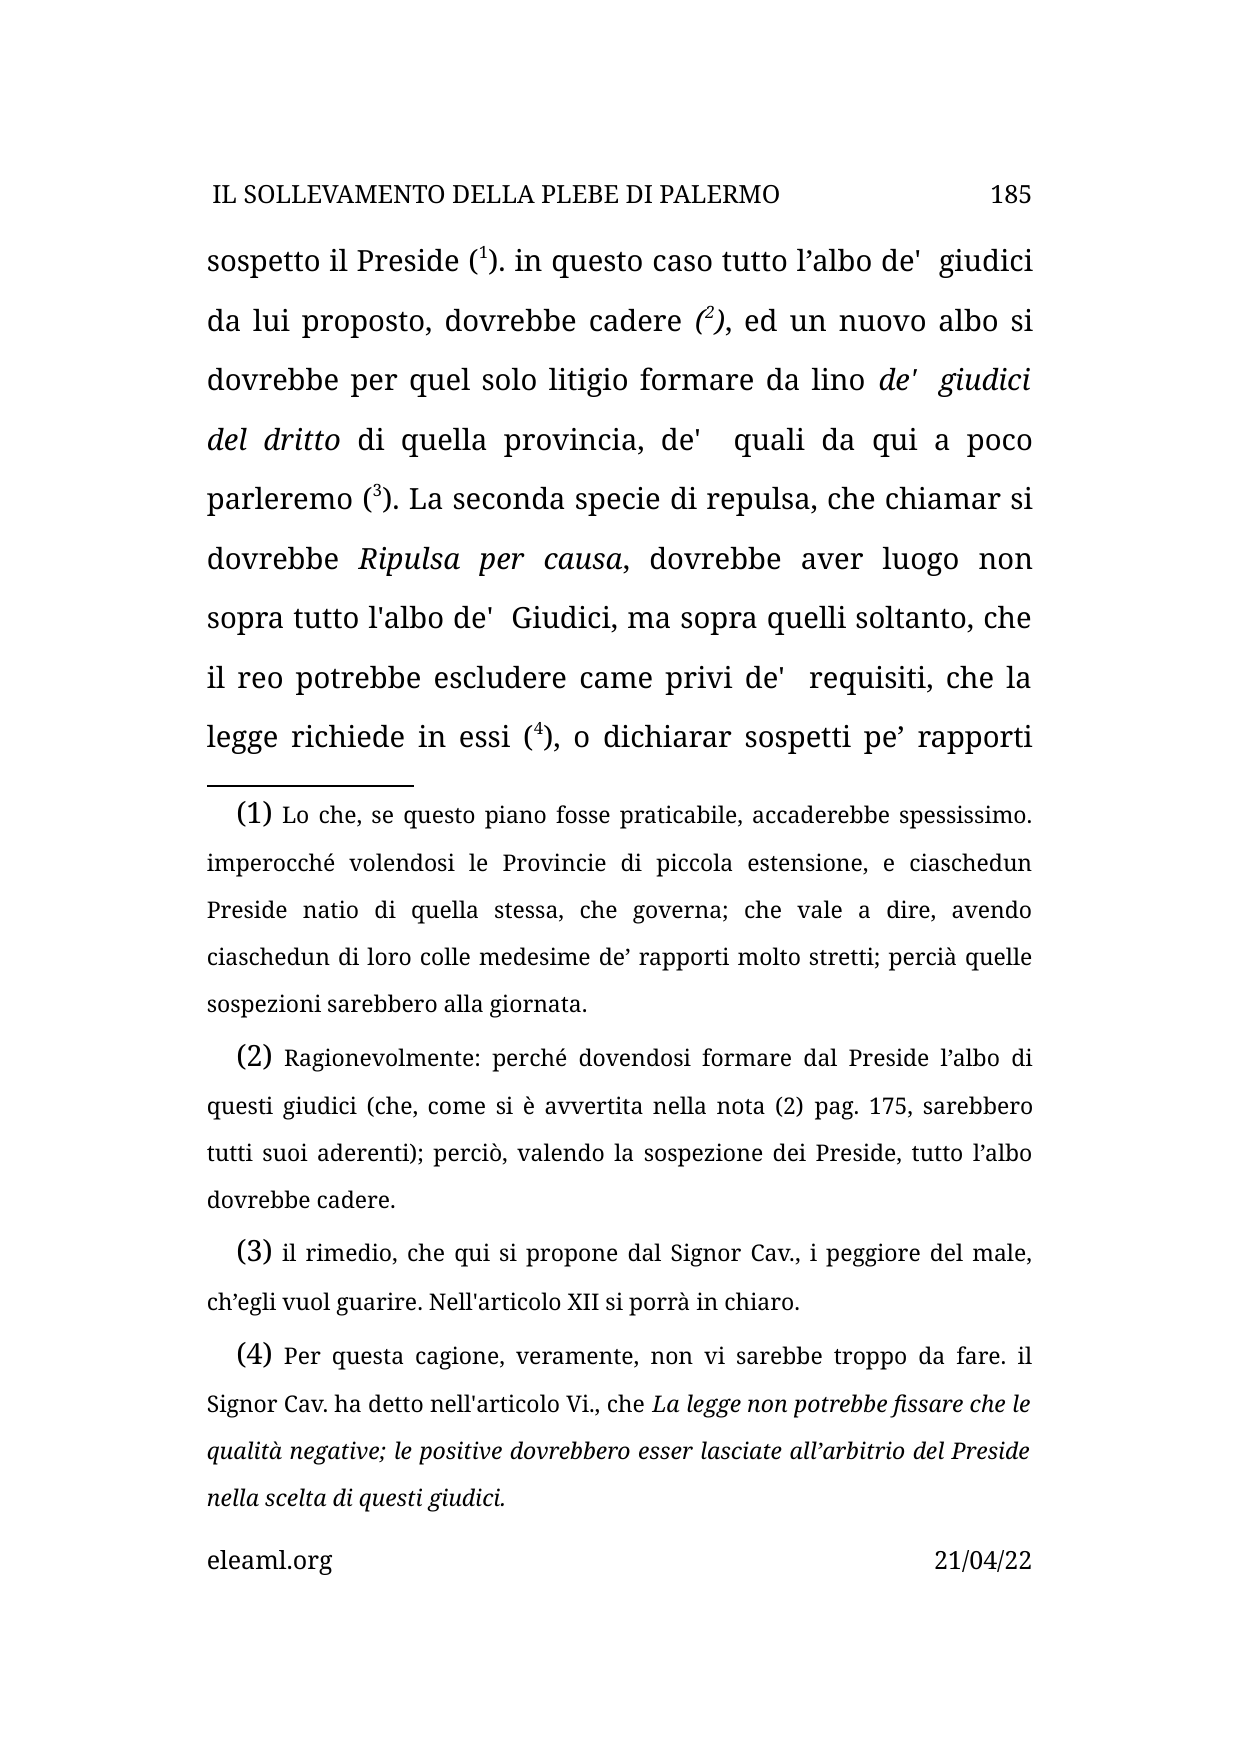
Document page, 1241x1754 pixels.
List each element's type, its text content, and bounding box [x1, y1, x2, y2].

text sospetto il Preside (). in questo caso tutto l’albo de' giudici da lui proposto, dovrebbe cadere (), ed un nuovo albo si dovrebbe per quel solo litigio formare da lino de' giudici del dritto di quella provincia, de' quali da qui a poco parleremo (). La seconda specie di repulsa, che chiamar si dovrebbe Ripulsa per causa, dovrebbe aver luogo non sopra tutto l'albo de' Giudici, ma sopra quelli soltanto, che il reo potrebbe escludere came privi de' requisiti, che la legge richiede in essi (), o dichiarar sospetti pe’ rapporti [207, 241, 1033, 756]
text Per questa cagione, veramente, non vi sarebbe troppo da fare. il Signor Cav. ha detto nell'articolo Vi., che La legge non potrebbe fissare che le qualità negative; le positive dovrebbero esser lasciate all’arbitrio del Preside nella scelta di questi giudici. [207, 1333, 1033, 1513]
text il rimedio, che qui si propone dal Signor Cav., i peggiore del male, ch’egli vuol guarire. Nell'articolo XII si porrà in chiaro. [207, 1231, 1033, 1317]
text Lo che, se questo piano fosse praticabile, accaderebbe spessissimo. imperocché volendosi le Provincie di piccola estensione, e ciaschedun Preside natio di quella stessa, che governa; che vale a dire, avendo ciaschedun di loro colle medesime de’ rapporti molto stretti; percià quelle sospezioni sarebbero alla giornata. [207, 792, 1033, 1019]
text Ragionevolmente: perché dovendosi formare dal Preside l’albo di questi giudici (che, come si è avvertita nella nota (2) pag. 175, sarebbero tutti suoi aderenti); perciò, valendo la sospezione dei Preside, tutto l’albo dovrebbe cadere. [207, 1035, 1033, 1215]
